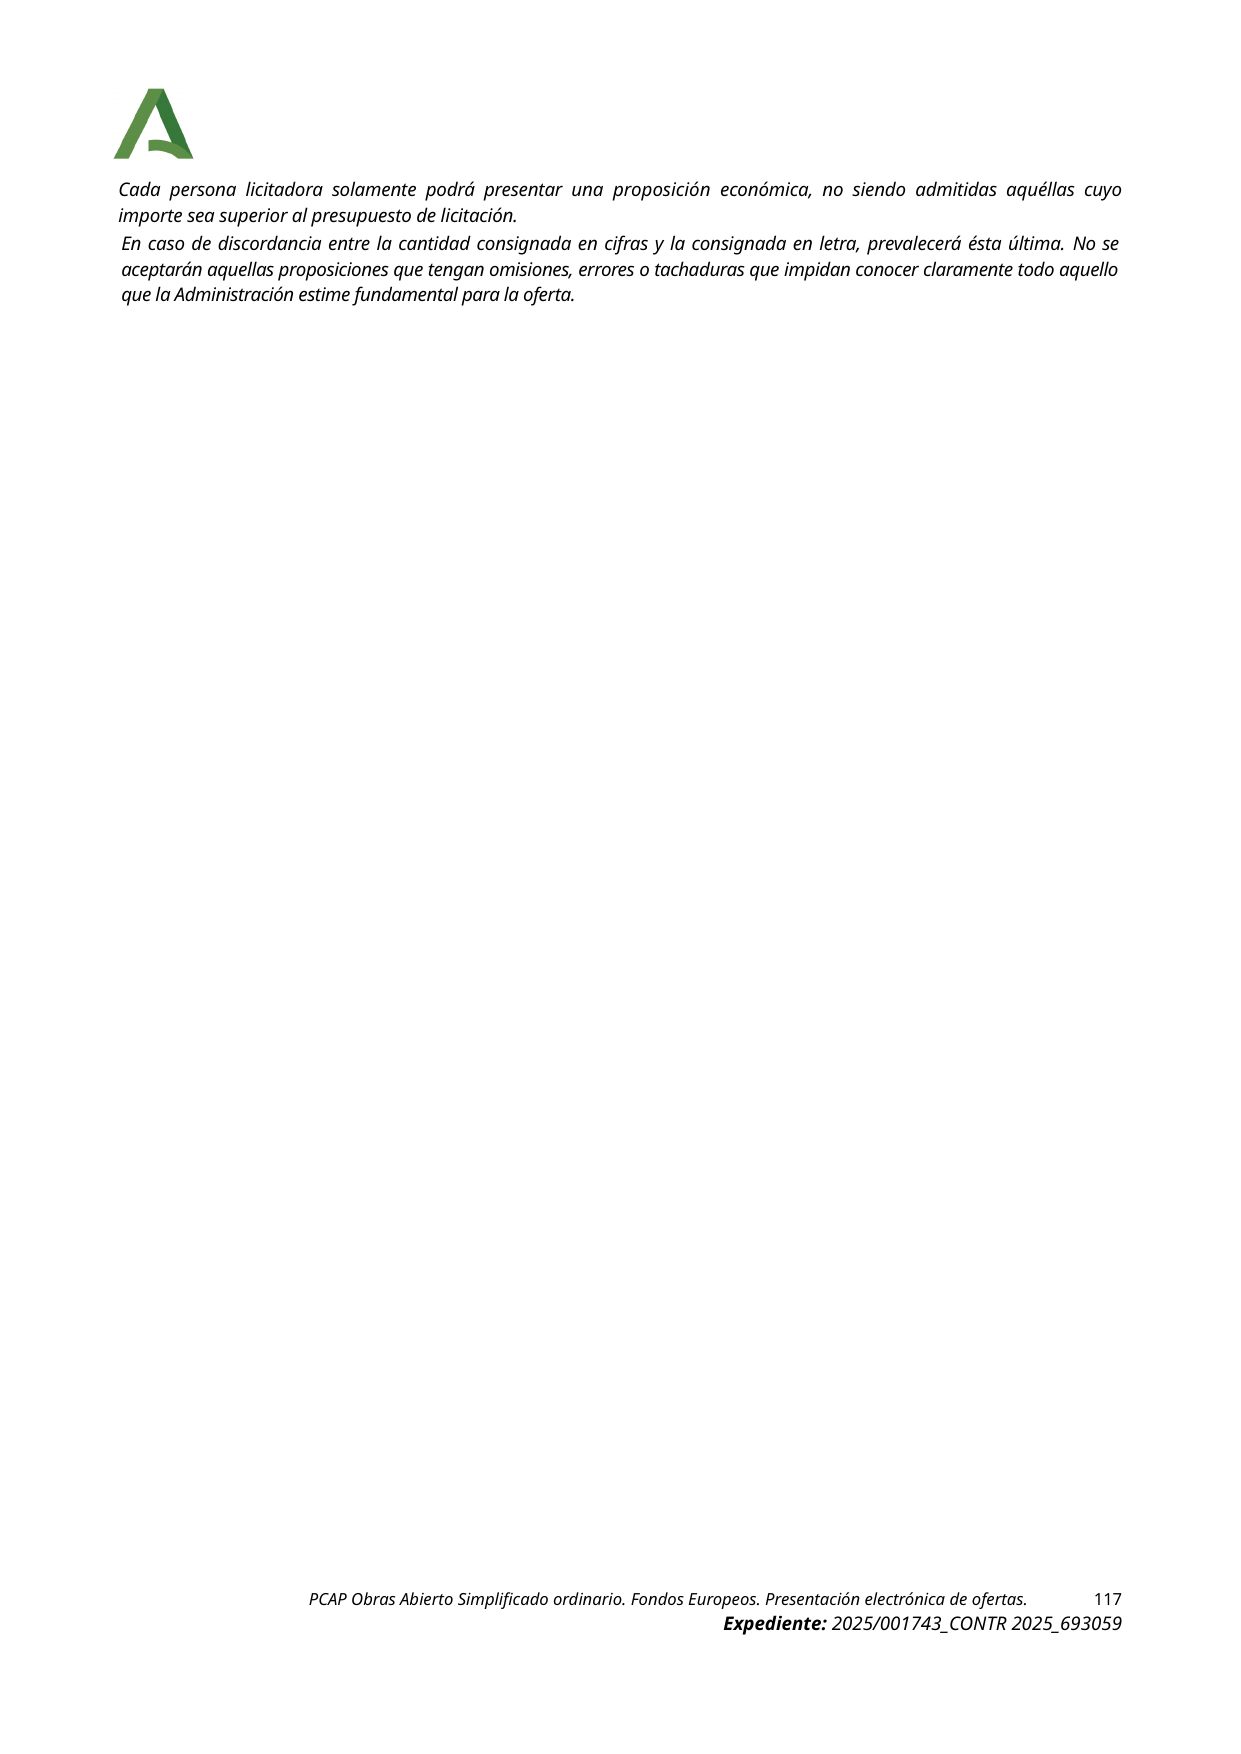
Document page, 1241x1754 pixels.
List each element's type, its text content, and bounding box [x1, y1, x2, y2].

picture [109, 84, 198, 163]
text Cada persona licitadora solamente podrá presentar una proposición económica, no siendo admitidas aquéllas cuyo importe sea superior al presupuesto de licitación. [118, 176, 1122, 227]
text En caso de discordancia entre la cantidad consignada en cifras y la consignada en letra, prevalecerá ésta última. No se aceptarán aquellas proposiciones que tengan omisiones, errores o tachaduras que impidan conocer claramente todo aquello que la Administración estime fundamental para la oferta. [118, 227, 1122, 310]
